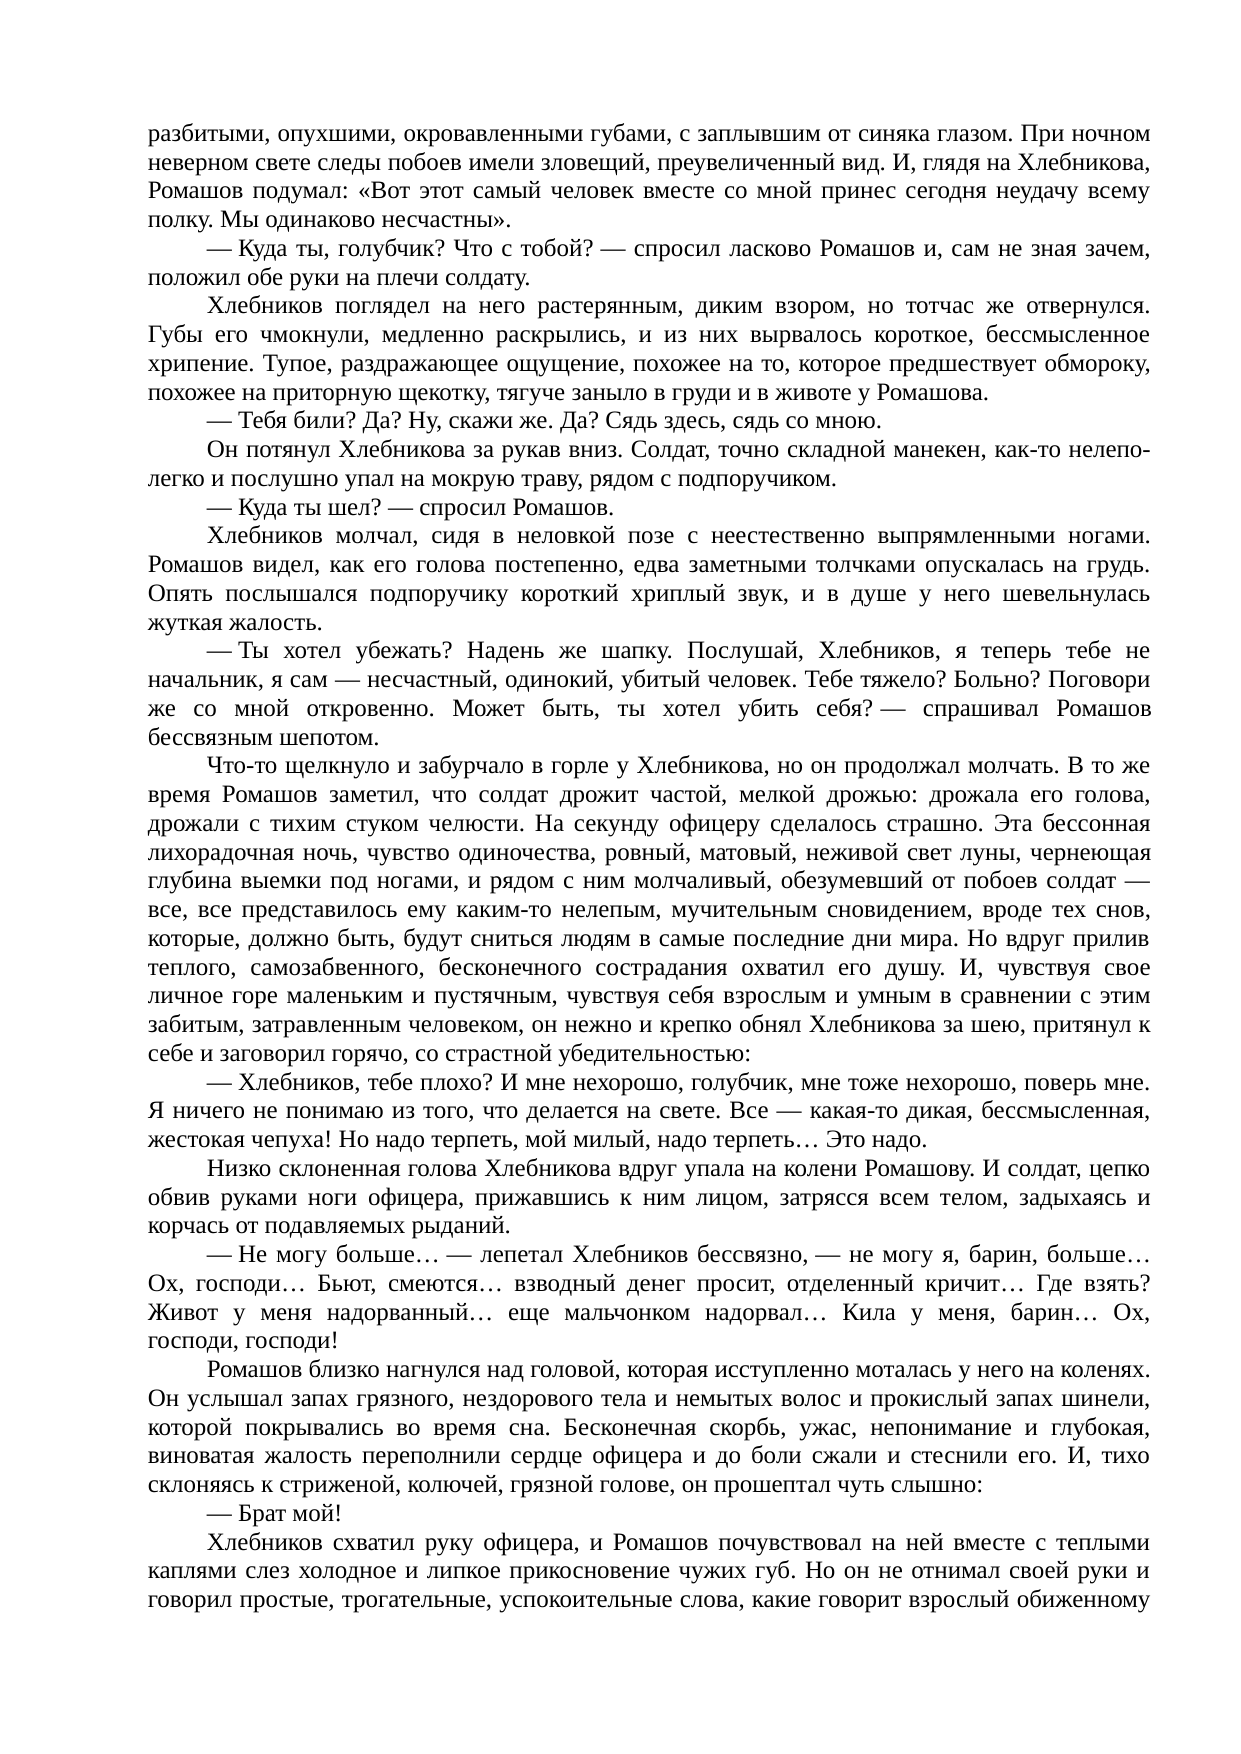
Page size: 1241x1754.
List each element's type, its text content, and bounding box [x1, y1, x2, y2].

text разбитыми, опухшими, окровавленными губами, с заплывшим от синяка глазом. При ночном неверном свете следы побоев имели зловещий, преувеличенный вид. И, глядя на Хлебникова, Ромашов подумал: «Вот этот самый человек вместе со мной принес сегодня неудачу всему полку. Мы одинаково несчастны». [148, 118, 1152, 233]
text — Ты хотел убежать? Надень же шапку. Послушай, Хлебников, я теперь тебе не начальник, я сам — несчастный, одинокий, убитый человек. Тебе тяжело? Больно? Поговори же со мной откровенно. Может быть, ты хотел убить себя? — спрашивал Ромашов бессвязным шепотом. [148, 636, 1152, 751]
text — Куда ты шел? — спросил Ромашов. [148, 492, 1152, 521]
text Хлебников поглядел на него растерянным, диким взором, но тотчас же отвернулся. Губы его чмокнули, медленно раскрылись, и из них вырвалось короткое, бессмысленное хрипение. Тупое, раздражающее ощущение, похожее на то, которое предшествует обмороку, похожее на приторную щекотку, тягуче заныло в груди и в животе у Ромашова. [148, 291, 1152, 406]
text — Брат мой! [148, 1498, 1152, 1527]
text — Хлебников, тебе плохо? И мне нехорошо, голубчик, мне тоже нехорошо, поверь мне. Я ничего не понимаю из того, что делается на свете. Все — какая-то дикая, бессмысленная, жестокая чепуха! Но надо терпеть, мой милый, надо терпеть… Это надо. [148, 1067, 1152, 1153]
text Он потянул Хлебникова за рукав вниз. Солдат, точно складной манекен, как-то нелепо-легко и послушно упал на мокрую траву, рядом с подпоручиком. [148, 434, 1152, 492]
text — Куда ты, голубчик? Что с тобой? — спросил ласково Ромашов и, сам не зная зачем, положил обе руки на плечи солдату. [148, 233, 1152, 291]
text — Не могу больше… — лепетал Хлебников бессвязно, — не могу я, барин, больше… Ох, господи… Бьют, смеются… взводный денег просит, отделенный кричит… Где взять? Живот у меня надорванный… еще мальчонком надорвал… Кила у меня, барин… Ох, господи, господи! [148, 1239, 1152, 1354]
text — Тебя били? Да? Ну, скажи же. Да? Сядь здесь, сядь со мною. [148, 406, 1152, 434]
text Ромашов близко нагнулся над головой, которая исступленно моталась у него на коленях. Он услышал запах грязного, нездорового тела и немытых волос и прокислый запах шинели, которой покрывались во время сна. Бесконечная скорбь, ужас, непонимание и глубокая, виноватая жалость переполнили сердце офицера и до боли сжали и стеснили его. И, тихо склоняясь к стриженой, колючей, грязной голове, он прошептал чуть слышно: [148, 1354, 1152, 1498]
text Что-то щелкнуло и забурчало в горле у Хлебникова, но он продолжал молчать. В то же время Ромашов заметил, что солдат дрожит частой, мелкой дрожью: дрожала его голова, дрожали с тихим стуком челюсти. На секунду офицеру сделалось страшно. Эта бессонная лихорадочная ночь, чувство одиночества, ровный, матовый, неживой свет луны, чернеющая глубина выемки под ногами, и рядом с ним молчаливый, обезумевший от побоев солдат — все, все представилось ему каким-то нелепым, мучительным сновидением, вроде тех снов, которые, должно быть, будут сниться людям в самые последние дни мира. Но вдруг прилив теплого, самозабвенного, бесконечного сострадания охватил его душу. И, чувствуя свое личное горе маленьким и пустячным, чувствуя себя взрослым и умным в сравнении с этим забитым, затравленным человеком, он нежно и крепко обнял Хлебникова за шею, притянул к себе и заговорил горячо, со страстной убедительностью: [148, 751, 1152, 1067]
text Хлебников молчал, сидя в неловкой позе с неестественно выпрямленными ногами. Ромашов видел, как его голова постепенно, едва заметными толчками опускалась на грудь. Опять послышался подпоручику короткий хриплый звук, и в душе у него шевельнулась жуткая жалость. [148, 521, 1152, 636]
text Хлебников схватил руку офицера, и Ромашов почувствовал на ней вместе с теплыми каплями слез холодное и липкое прикосновение чужих губ. Но он не отнимал своей руки и говорил простые, трогательные, успокоительные слова, какие говорит взрослый обиженному [148, 1527, 1152, 1613]
text Низко склоненная голова Хлебникова вдруг упала на колени Ромашову. И солдат, цепко обвив руками ноги офицера, прижавшись к ним лицом, затрясся всем телом, задыхаясь и корчась от подавляемых рыданий. [148, 1153, 1152, 1239]
